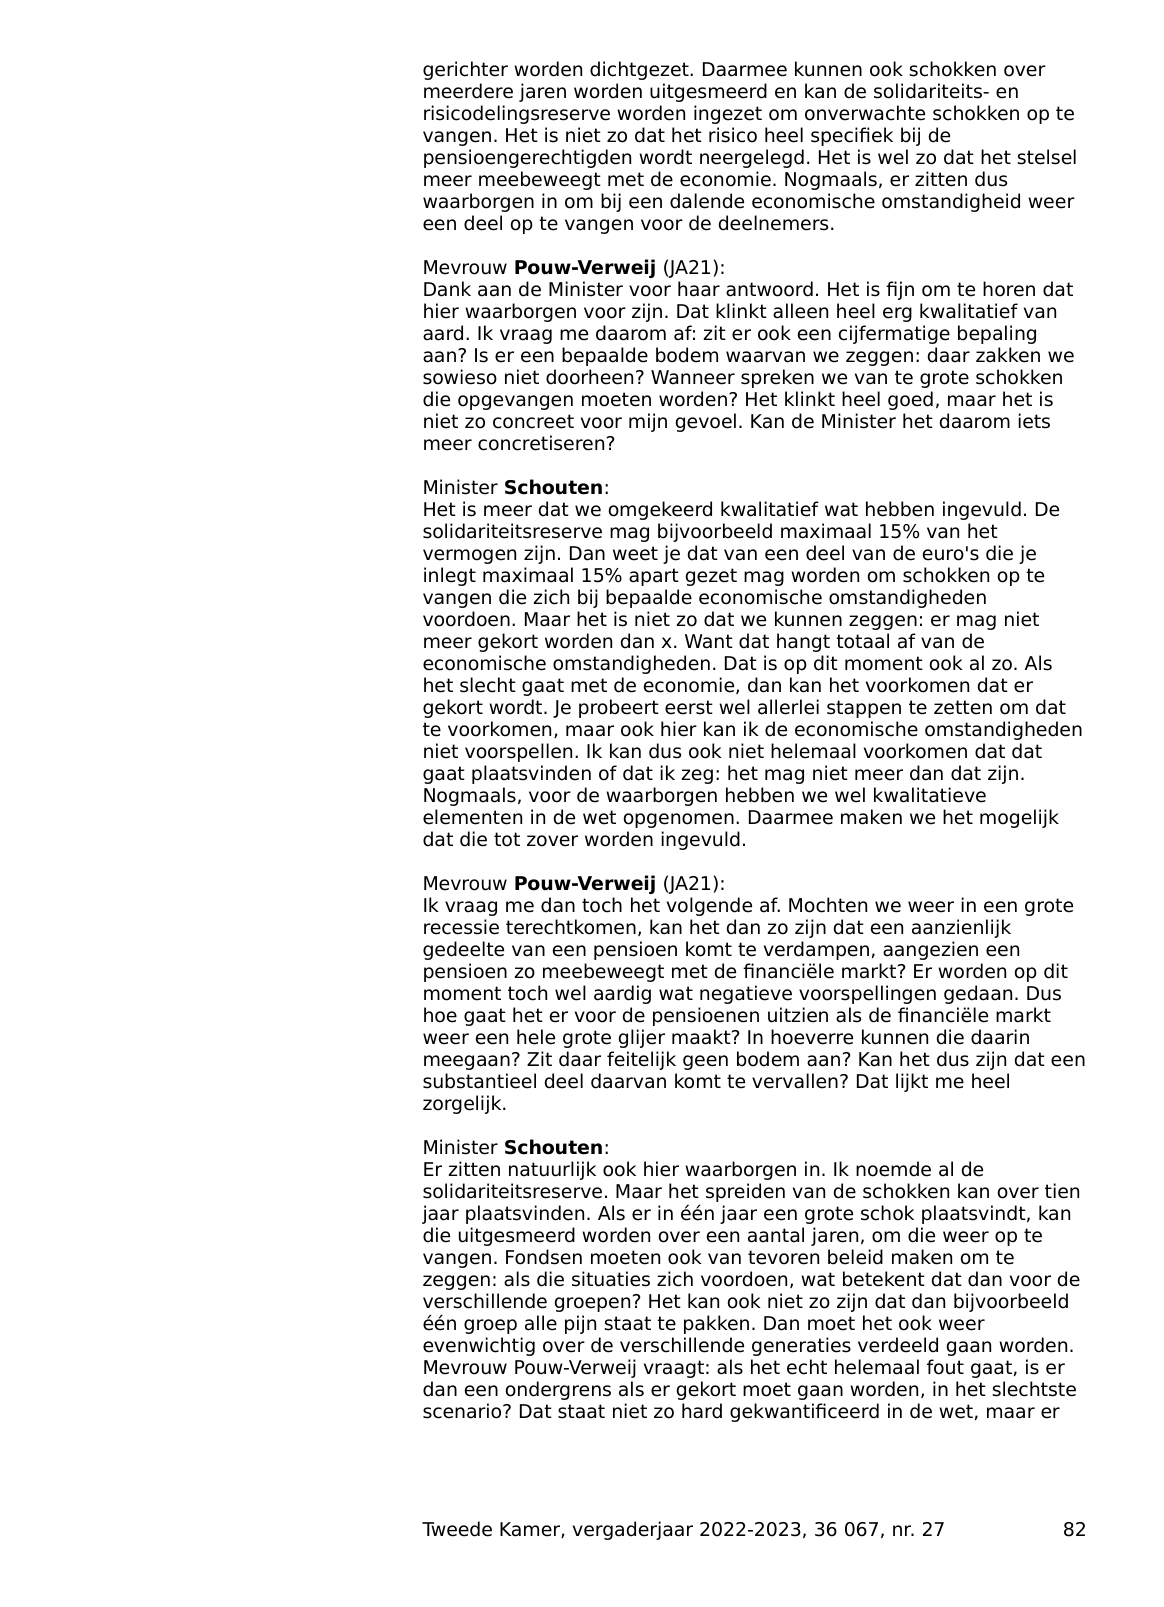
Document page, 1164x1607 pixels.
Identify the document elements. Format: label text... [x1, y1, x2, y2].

text Er zitten natuurlijk ook hier waarborgen in. Ik noemde al de solidariteitsreserve. Maar het spreiden van de schokken kan over tien jaar plaatsvinden. Als er in één jaar een grote schok plaatsvindt, kan die uitgesmeerd worden over een aantal jaren, om die weer op te vangen. Fondsen moeten ook van tevoren beleid maken om te zeggen: als die situaties zich voordoen, wat betekent dat dan voor de verschillende groepen? Het kan ook niet zo zijn dat dan bijvoorbeeld één groep alle pijn staat te pakken. Dan moet het ook weer evenwichtig over de verschillende generaties verdeeld gaan worden. Mevrouw Pouw-Verweij vraagt: als het echt helemaal fout gaat, is er dan een ondergrens als er gekort moet gaan worden, in het slechtste scenario? Dat staat niet zo hard gekwantificeerd in de wet, maar er [422, 1159, 1087, 1423]
text Mevrouw Pouw-Verweij (JA21): [422, 873, 1087, 895]
text Ik vraag me dan toch het volgende af. Mochten we weer in een grote recessie terechtkomen, kan het dan zo zijn dat een aanzienlijk gedeelte van een pensioen komt te verdampen, aangezien een pensioen zo meebeweegt met de financiële markt? Er worden op dit moment toch wel aardig wat negatieve voorspellingen gedaan. Dus hoe gaat het er voor de pensioenen uitzien als de financiële markt weer een hele grote glijer maakt? In hoeverre kunnen die daarin meegaan? Zit daar feitelijk geen bodem aan? Kan het dus zijn dat een substantieel deel daarvan komt te vervallen? Dat lijkt me heel zorgelijk. [422, 895, 1087, 1115]
text Dank aan de Minister voor haar antwoord. Het is fijn om te horen dat hier waarborgen voor zijn. Dat klinkt alleen heel erg kwalitatief van aard. Ik vraag me daarom af: zit er ook een cijfermatige bepaling aan? Is er een bepaalde bodem waarvan we zeggen: daar zakken we sowieso niet doorheen? Wanneer spreken we van te grote schokken die opgevangen moeten worden? Het klinkt heel goed, maar het is niet zo concreet voor mijn gevoel. Kan de Minister het daarom iets meer concretiseren? [422, 279, 1087, 455]
text Mevrouw Pouw-Verweij (JA21): [422, 257, 1087, 279]
text Minister Schouten: [422, 1137, 1087, 1159]
text Minister Schouten: [422, 477, 1087, 499]
text Het is meer dat we omgekeerd kwalitatief wat hebben ingevuld. De solidariteitsreserve mag bijvoorbeeld maximaal 15% van het vermogen zijn. Dan weet je dat van een deel van de euro's die je inlegt maximaal 15% apart gezet mag worden om schokken op te vangen die zich bij bepaalde economische omstandigheden voordoen. Maar het is niet zo dat we kunnen zeggen: er mag niet meer gekort worden dan x. Want dat hangt totaal af van de economische omstandigheden. Dat is op dit moment ook al zo. Als het slecht gaat met de economie, dan kan het voorkomen dat er gekort wordt. Je probeert eerst wel allerlei stappen te zetten om dat te voorkomen, maar ook hier kan ik de economische omstandigheden niet voorspellen. Ik kan dus ook niet helemaal voorkomen dat dat gaat plaatsvinden of dat ik zeg: het mag niet meer dan dat zijn. Nogmaals, voor de waarborgen hebben we wel kwalitatieve elementen in de wet opgenomen. Daarmee maken we het mogelijk dat die tot zover worden ingevuld. [422, 499, 1087, 851]
text gerichter worden dichtgezet. Daarmee kunnen ook schokken over meerdere jaren worden uitgesmeerd en kan de solidariteits- en risicodelingsreserve worden ingezet om onverwachte schokken op te vangen. Het is niet zo dat het risico heel specifiek bij de pensioengerechtigden wordt neergelegd. Het is wel zo dat het stelsel meer meebeweegt met de economie. Nogmaals, er zitten dus waarborgen in om bij een dalende economische omstandigheid weer een deel op te vangen voor de deelnemers. [422, 59, 1087, 235]
